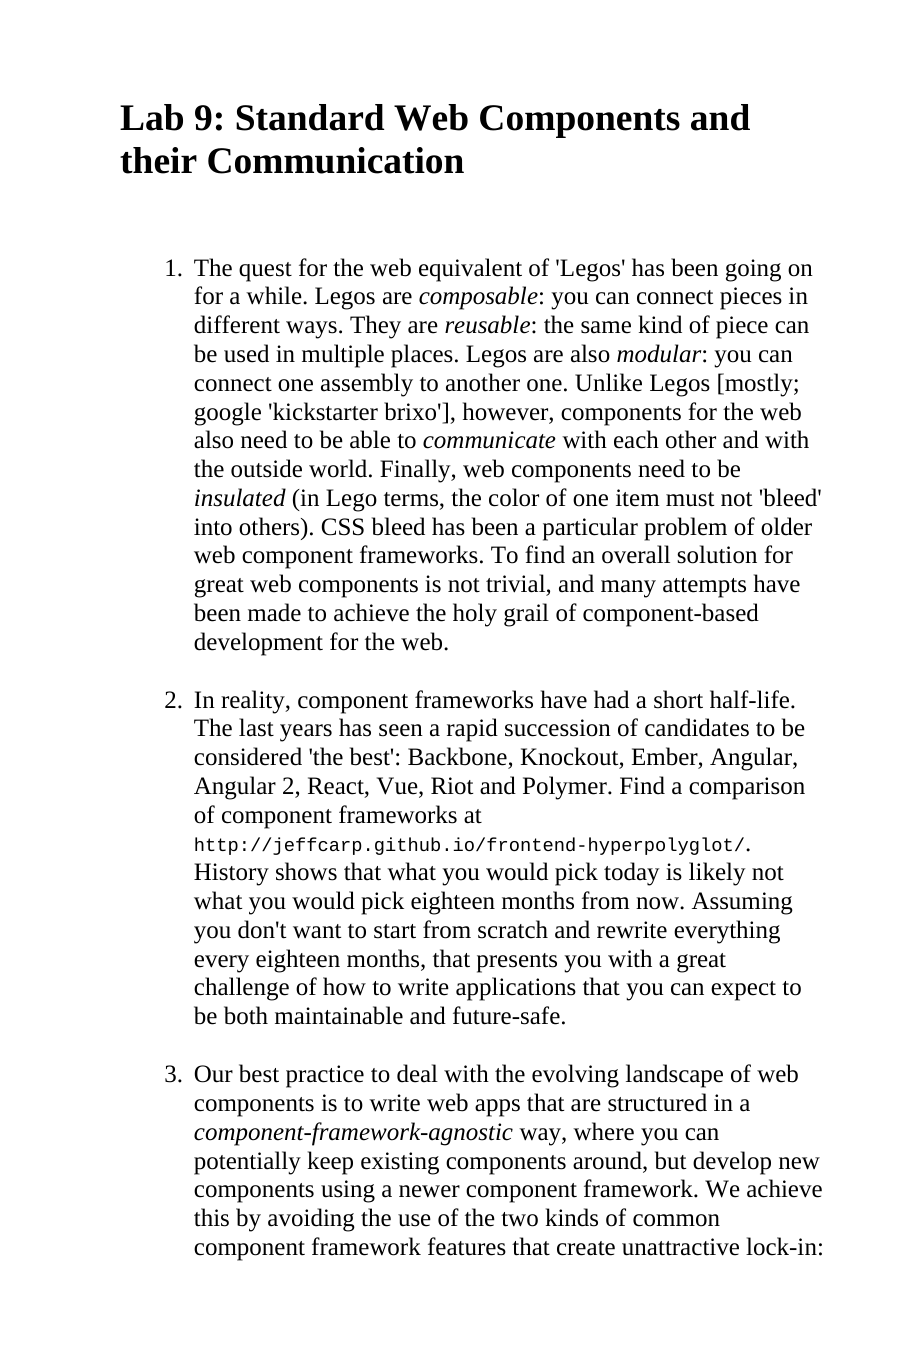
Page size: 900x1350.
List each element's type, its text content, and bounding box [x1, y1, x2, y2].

list The quest for the web equivalent of 'Legos' has been going on for a while. Legos are composable: you can connect pieces in different ways. They are reusable: the same kind of piece can be used in multiple places. Legos are also modular: you can connect one assembly to another one. Unlike Legos [mostly; google 'kickstarter brixo'], however, components for the web also need to be able to communicate with each other and with the outside world. Finally, web components need to be insulated (in Lego terms, the color of one item must not 'bleed' into others). CSS bleed has been a particular problem of older web component frameworks. To find an overall solution for great web components is not trivial, and many attempts have been made to achieve the holy grail of component-based development for the web. [164, 253, 825, 655]
list In reality, component frameworks have had a short half-life. The last years has seen a rapid succession of candidates to be considered 'the best': Backbone, Knockout, Ember, Angular, Angular 2, React, Vue, Riot and Polymer. Find a comparison of component frameworks at http://jeffcarp.github.io/frontend-hyperpolyglot/. History shows that what you would pick today is likely not what you would pick eighteen months from now. Assuming you don't want to start from scratch and rewrite everything every eighteen months, that presents you with a great challenge of how to write applications that you can expect to be both maintainable and future-safe. [164, 685, 825, 1030]
list Our best practice to deal with the evolving landscape of web components is to write web apps that are structured in a component-framework-agnostic way, where you can potentially keep existing components around, but develop new components using a newer component framework. We achieve this by avoiding the use of the two kinds of common component framework features that create unattractive lock-in: [164, 1059, 825, 1261]
subtitle Lab 9: Standard Web Components and their Communication [120, 96, 825, 182]
